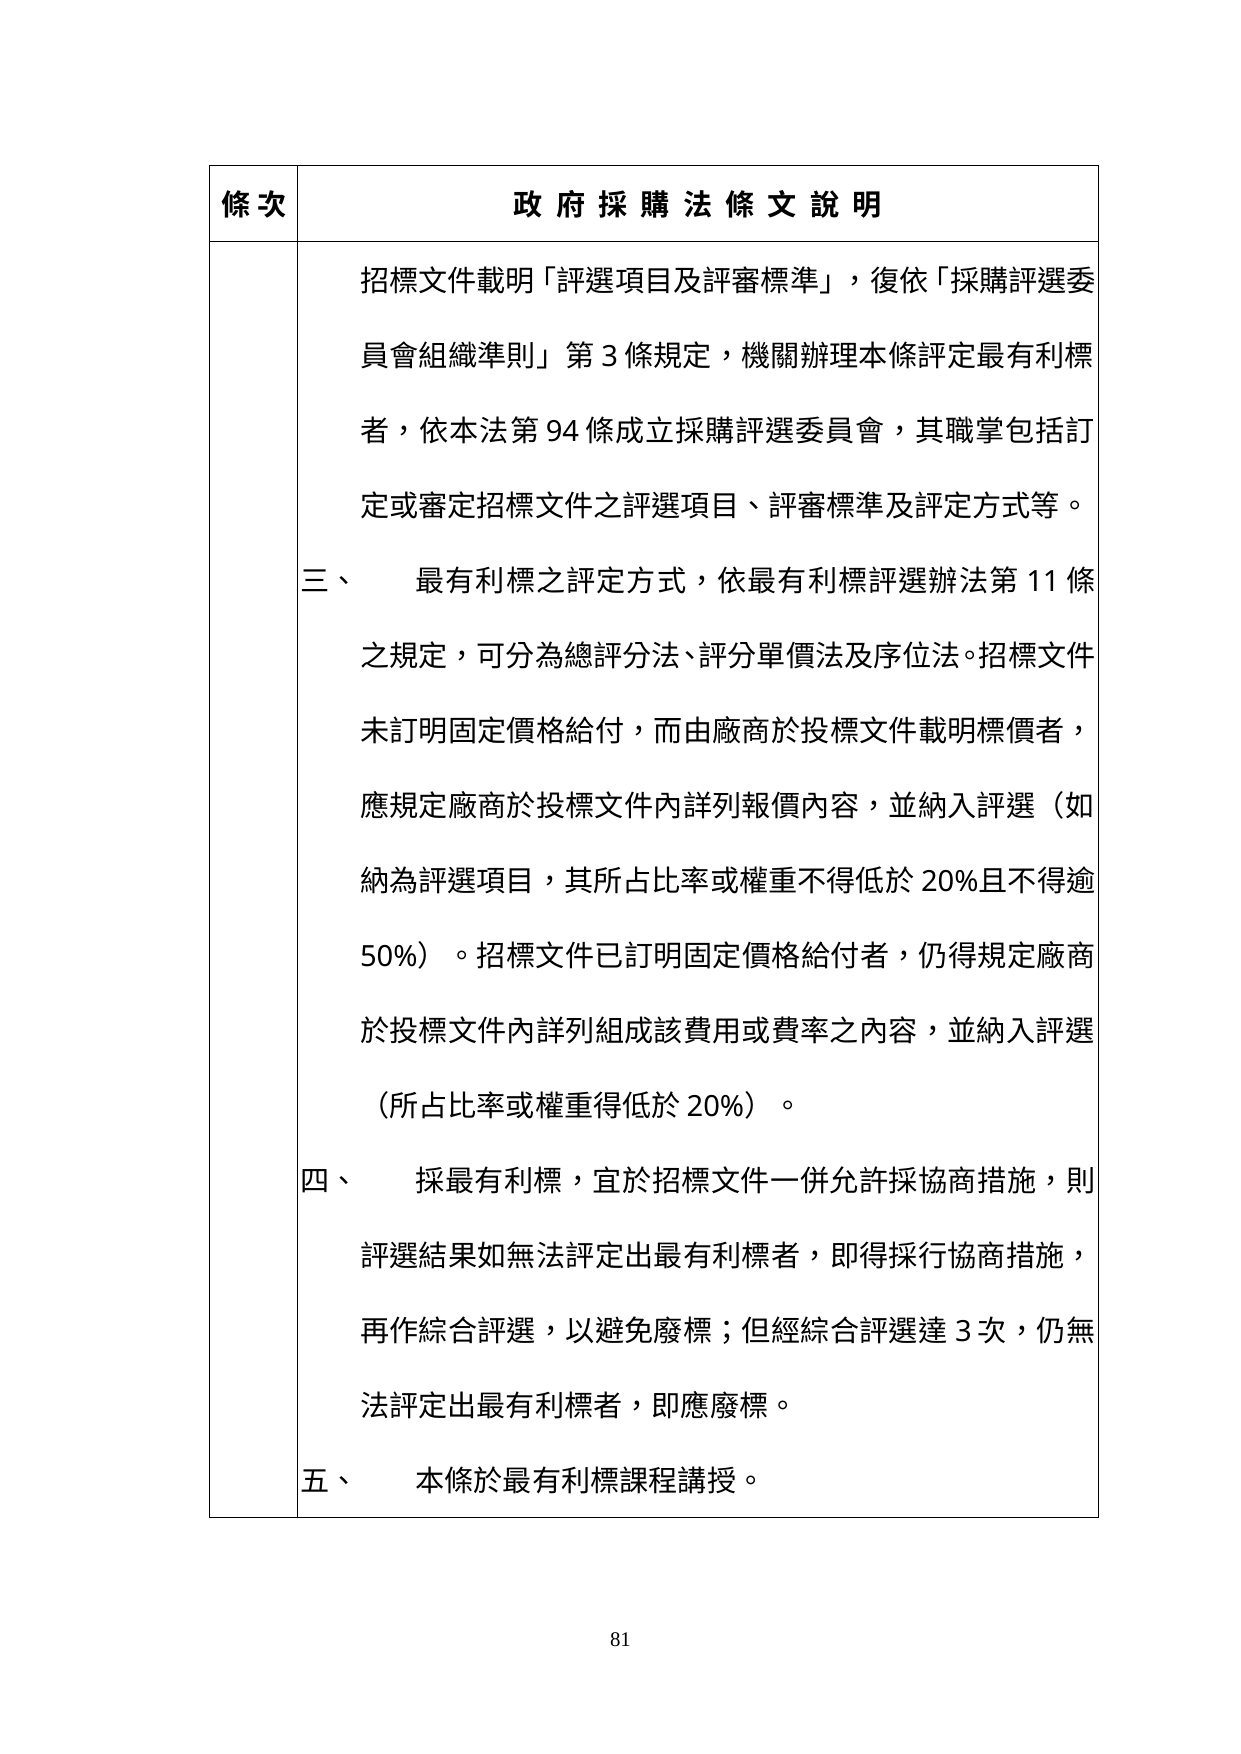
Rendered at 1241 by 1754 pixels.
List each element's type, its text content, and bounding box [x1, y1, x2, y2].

table_header 條 次 [210, 166, 297, 241]
table_cell [210, 242, 297, 1517]
table_header 政 府 採 購 法 條 文 說 明 [298, 166, 1098, 241]
table_cell 招標文件載明「評選項目及評審標準」，復依「採購評選委員會組織準則」第3條規定，機關辦理本條評定最有利標者，依本法第94條成立採購評選委員會，其職掌包括訂定或審定招標文件之評選項目、評審標準及評定方式等。 最有利標之評定方式，依最有利標評選辦法第11條之規定，可分為總評分法、評分單價法及序位法。招標文件未訂明固定價格給付，而由廠商於投標文件載明標價者，應規定廠商於投標文件內詳列報價內容，並納入評選（如納為評選項目，其所占比率或權重不得低於20%且不得逾50%）。招標文件已訂明固定價格給付者，仍得規定廠商於投標文件內詳列組成該費用或費率之內容，並納入評選（所占比率或權重得低於20%）。 採最有利標，宜於招標文件一併允許採協商措施，則評選結果如無法評定出最有利標者，即得採行協商措施，再作綜合評選，以避免廢標；但經綜合評選達3次，仍無法評定出最有利標者，即應廢標。 本條於最有利標課程講授。 [298, 242, 1098, 1517]
